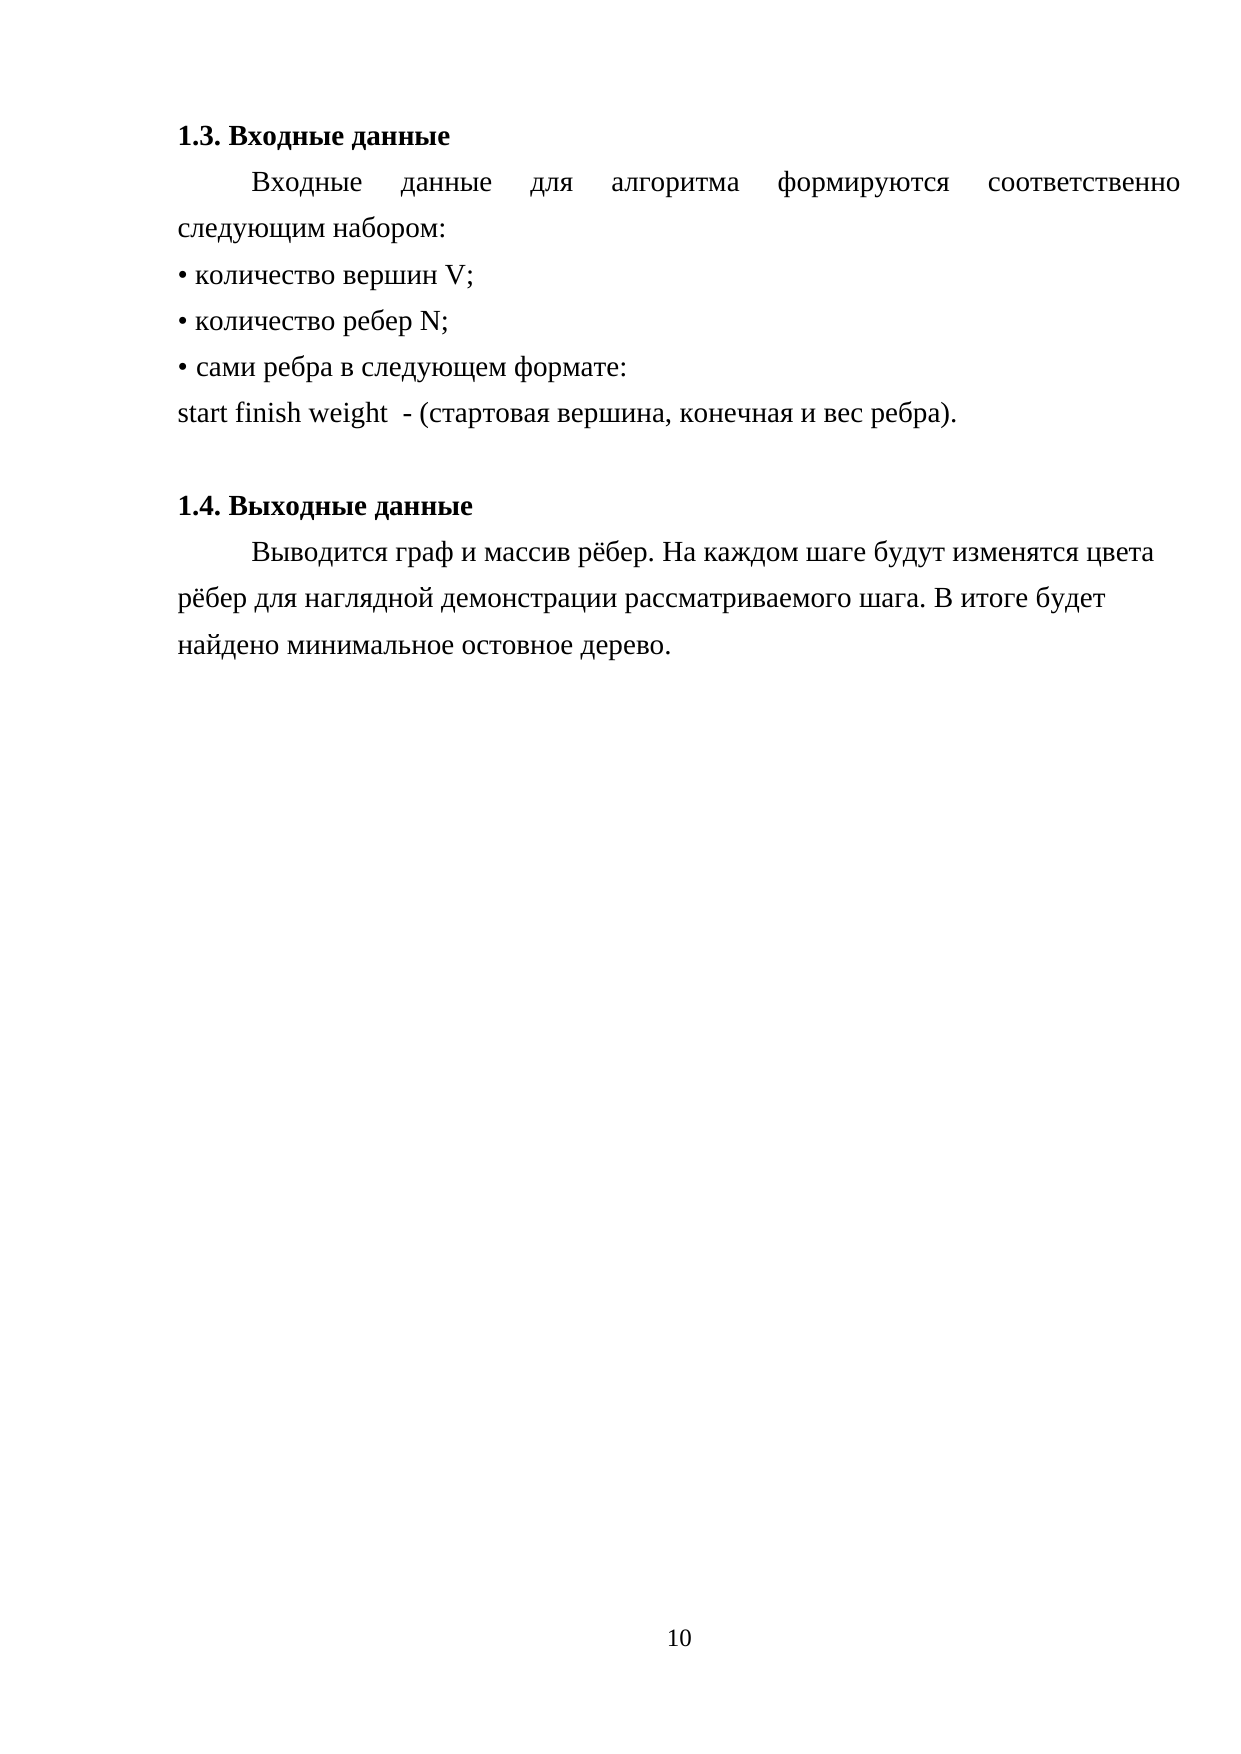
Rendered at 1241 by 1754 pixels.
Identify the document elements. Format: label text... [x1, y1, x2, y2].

subtitle Выводится граф и массив рёбер. На каждом шаге будут изменятся цвета рёбер для наглядной демонстрации рассматриваемого шага. В итоге будет найдено минимальное остовное дерево. [177, 534, 1181, 660]
subtitle 1.4. Выходные данные [177, 488, 1181, 522]
subtitle • количество вершин V; [177, 257, 1181, 290]
subtitle Входные данные для алгоритма формируются соответственно следующим набором: [177, 164, 1181, 244]
subtitle 1.3. Входные данные [177, 118, 1181, 152]
subtitle • количество ребер N; • сами ребра в следующем формате: start finish weight - (стартовая вершина, конечная и вес ребра). [177, 303, 1181, 429]
